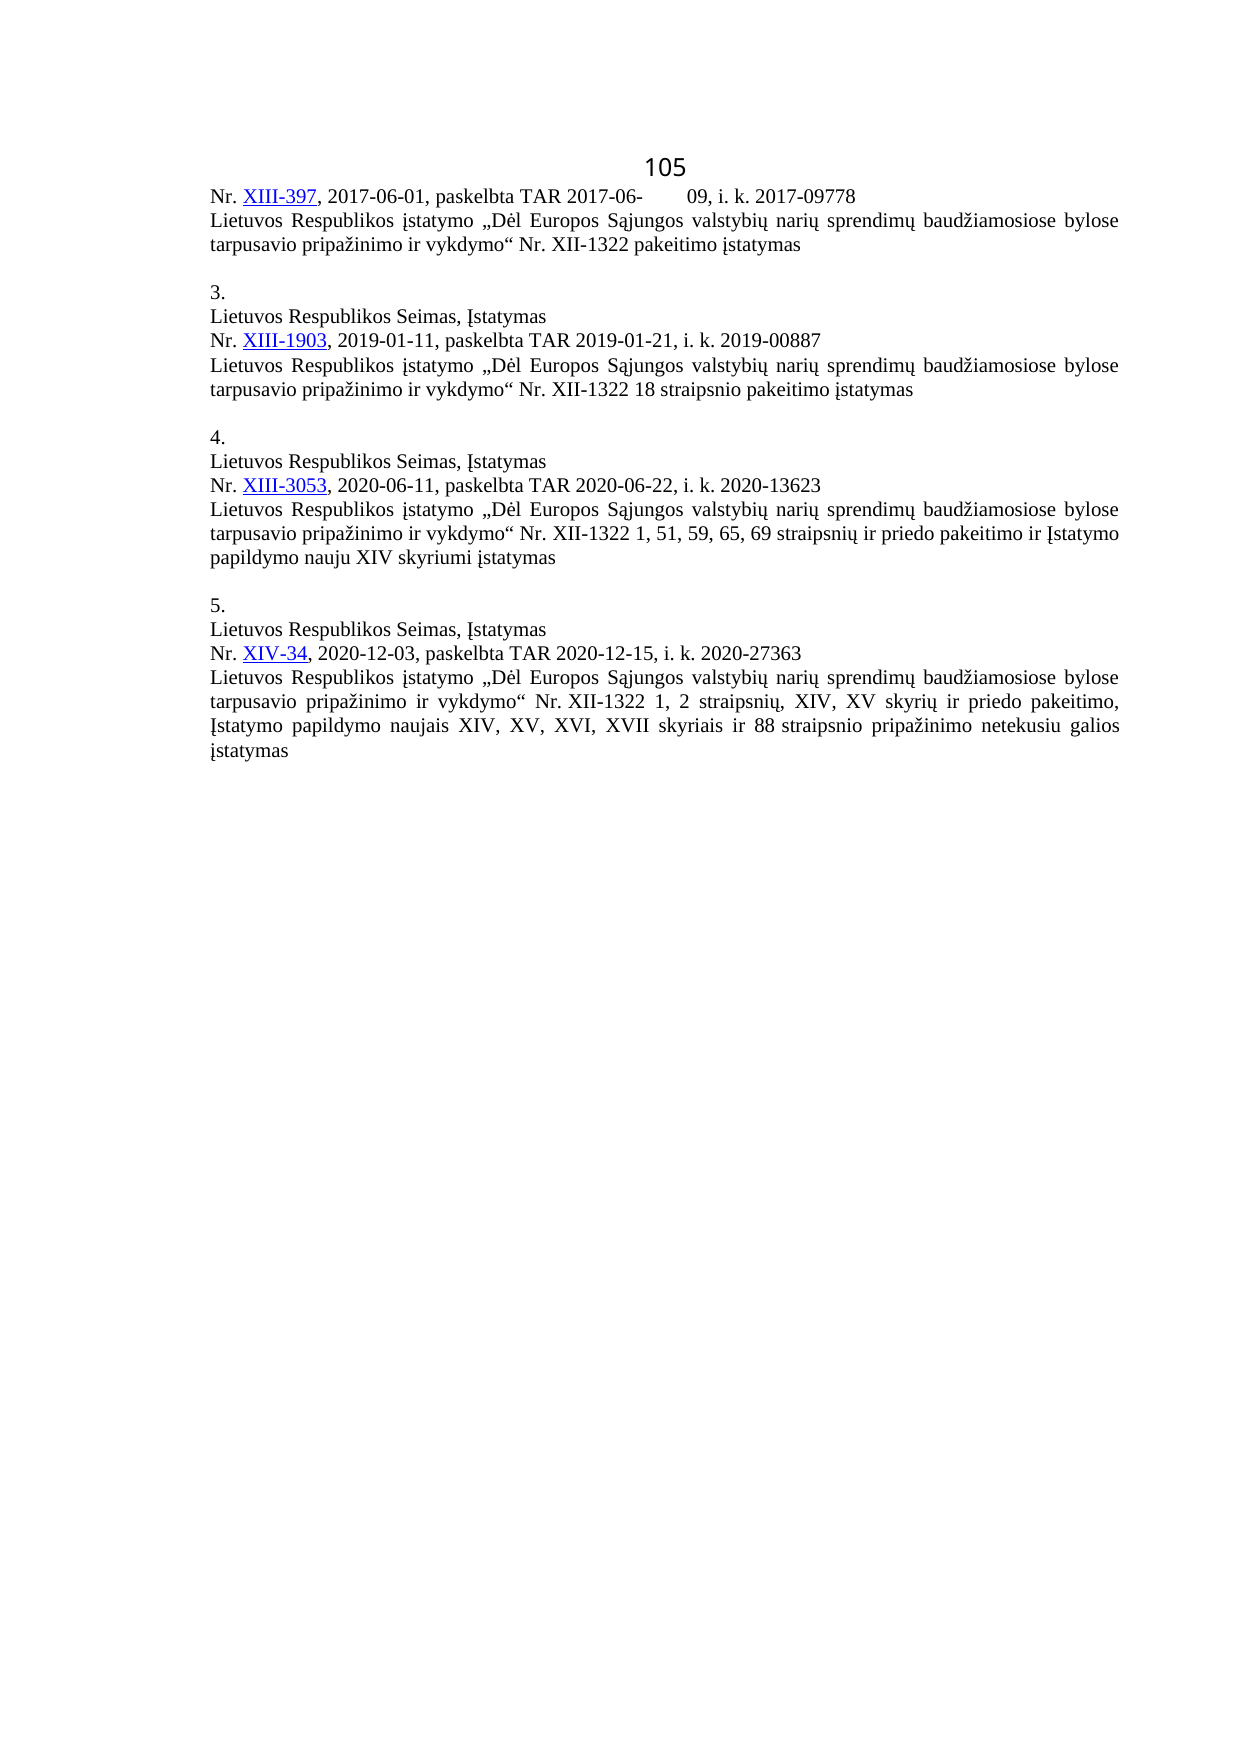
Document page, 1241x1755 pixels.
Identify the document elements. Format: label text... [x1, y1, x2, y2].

text 5. [210, 593, 1120, 617]
text Lietuvos Respublikos įstatymo „Dėl Europos Sąjungos valstybių narių sprendimų baudžiamosiose bylose tarpusavio pripažinimo ir vykdymo“ Nr. XII-1322 18 straipsnio pakeitimo įstatymas [210, 352, 1120, 401]
text Lietuvos Respublikos įstatymo „Dėl Europos Sąjungos valstybių narių sprendimų baudžiamosiose bylose tarpusavio pripažinimo ir vykdymo“ Nr. XII-1322 1, 2 straipsnių, XIV, XV skyrių ir priedo pakeitimo, Įstatymo papildymo naujais XIV, XV, XVI, XVII skyriais ir 88 straipsnio pripažinimo netekusiu galios įstatymas [210, 665, 1120, 762]
text Lietuvos Respublikos Seimas, Įstatymas [210, 449, 1120, 473]
text Lietuvos Respublikos Seimas, Įstatymas [210, 617, 1120, 641]
text Nr. XIII-1903, 2019-01-11, paskelbta TAR 2019-01-21, i. k. 2019-00887 [210, 328, 1120, 352]
text Lietuvos Respublikos įstatymo „Dėl Europos Sąjungos valstybių narių sprendimų baudžiamosiose bylose tarpusavio pripažinimo ir vykdymo“ Nr. XII-1322 pakeitimo įstatymas [210, 208, 1120, 256]
text Lietuvos Respublikos Seimas, Įstatymas [210, 304, 1120, 328]
text 3. [210, 280, 1120, 304]
text Lietuvos Respublikos įstatymo „Dėl Europos Sąjungos valstybių narių sprendimų baudžiamosiose bylose tarpusavio pripažinimo ir vykdymo“ Nr. XII-1322 1, 51, 59, 65, 69 straipsnių ir priedo pakeitimo ir Įstatymo papildymo nauju XIV skyriumi įstatymas [210, 497, 1120, 569]
text 4. [210, 425, 1120, 449]
text Nr. XIV-34, 2020-12-03, paskelbta TAR 2020-12-15, i. k. 2020-27363 [210, 641, 1120, 665]
text Nr. XIII-3053, 2020-06-11, paskelbta TAR 2020-06-22, i. k. 2020-13623 [210, 473, 1120, 497]
text Nr. XIII-397, 2017-06-01, paskelbta TAR 2017-06-09, i. k. 2017-09778 [210, 184, 1120, 208]
